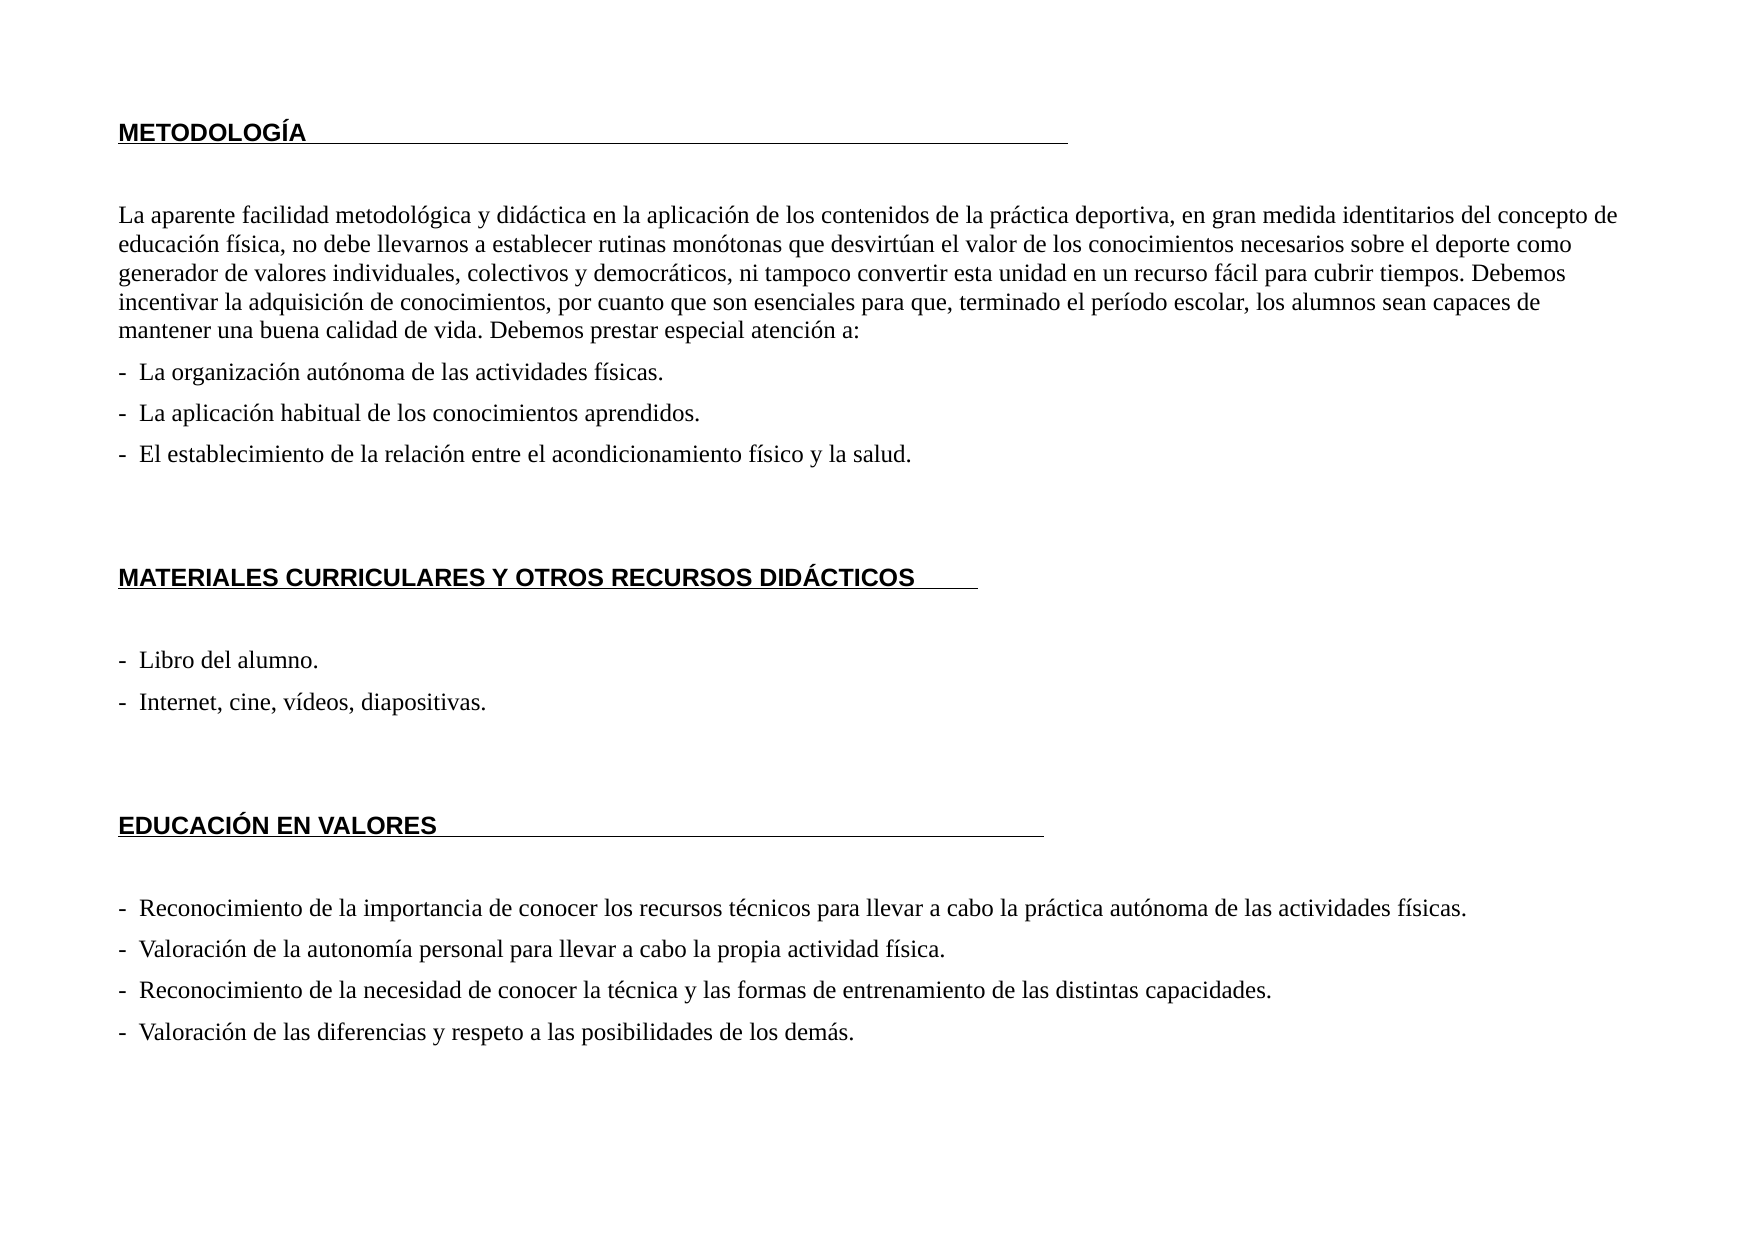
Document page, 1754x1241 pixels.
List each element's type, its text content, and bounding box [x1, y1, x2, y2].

text - Libro del alumno. [118, 646, 1636, 674]
text - El establecimiento de la relación entre el acondicionamiento físico y la salud. [118, 439, 1636, 468]
text EDUCACIÓN EN VALORES [118, 811, 1636, 839]
text - La aplicación habitual de los conocimientos aprendidos. [118, 398, 1636, 427]
text - La organización autónoma de las actividades físicas. [118, 357, 1636, 386]
text - Reconocimiento de la importancia de conocer los recursos técnicos para llevar a cabo la práctica autónoma de las actividades físicas. [118, 893, 1636, 922]
text - Valoración de la autonomía personal para llevar a cabo la propia actividad física. [118, 934, 1636, 963]
text La aparente facilidad metodológica y didáctica en la aplicación de los contenidos de la práctica deportiva, en gran medida identitarios del concepto de educación física, no debe llevarnos a establecer rutinas monótonas que desvirtúan el valor de los conocimientos necesarios sobre el deporte como generador de valores individuales, colectivos y democráticos, ni tampoco convertir esta unidad en un recurso fácil para cubrir tiempos. Debemos incentivar la adquisición de conocimientos, por cuanto que son esenciales para que, terminado el período escolar, los alumnos sean capaces de mantener una buena calidad de vida. Debemos prestar especial atención a: [118, 201, 1636, 344]
text - Valoración de las diferencias y respeto a las posibilidades de los demás. [118, 1017, 1636, 1046]
text - Reconocimiento de la necesidad de conocer la técnica y las formas de entrenamiento de las distintas capacidades. [118, 976, 1636, 1004]
text MATERIALES CURRICULARES Y OTROS RECURSOS DIDÁCTICOS [118, 563, 1636, 592]
text - Internet, cine, vídeos, diapositivas. [118, 687, 1636, 716]
text METODOLOGÍA [118, 118, 1636, 147]
